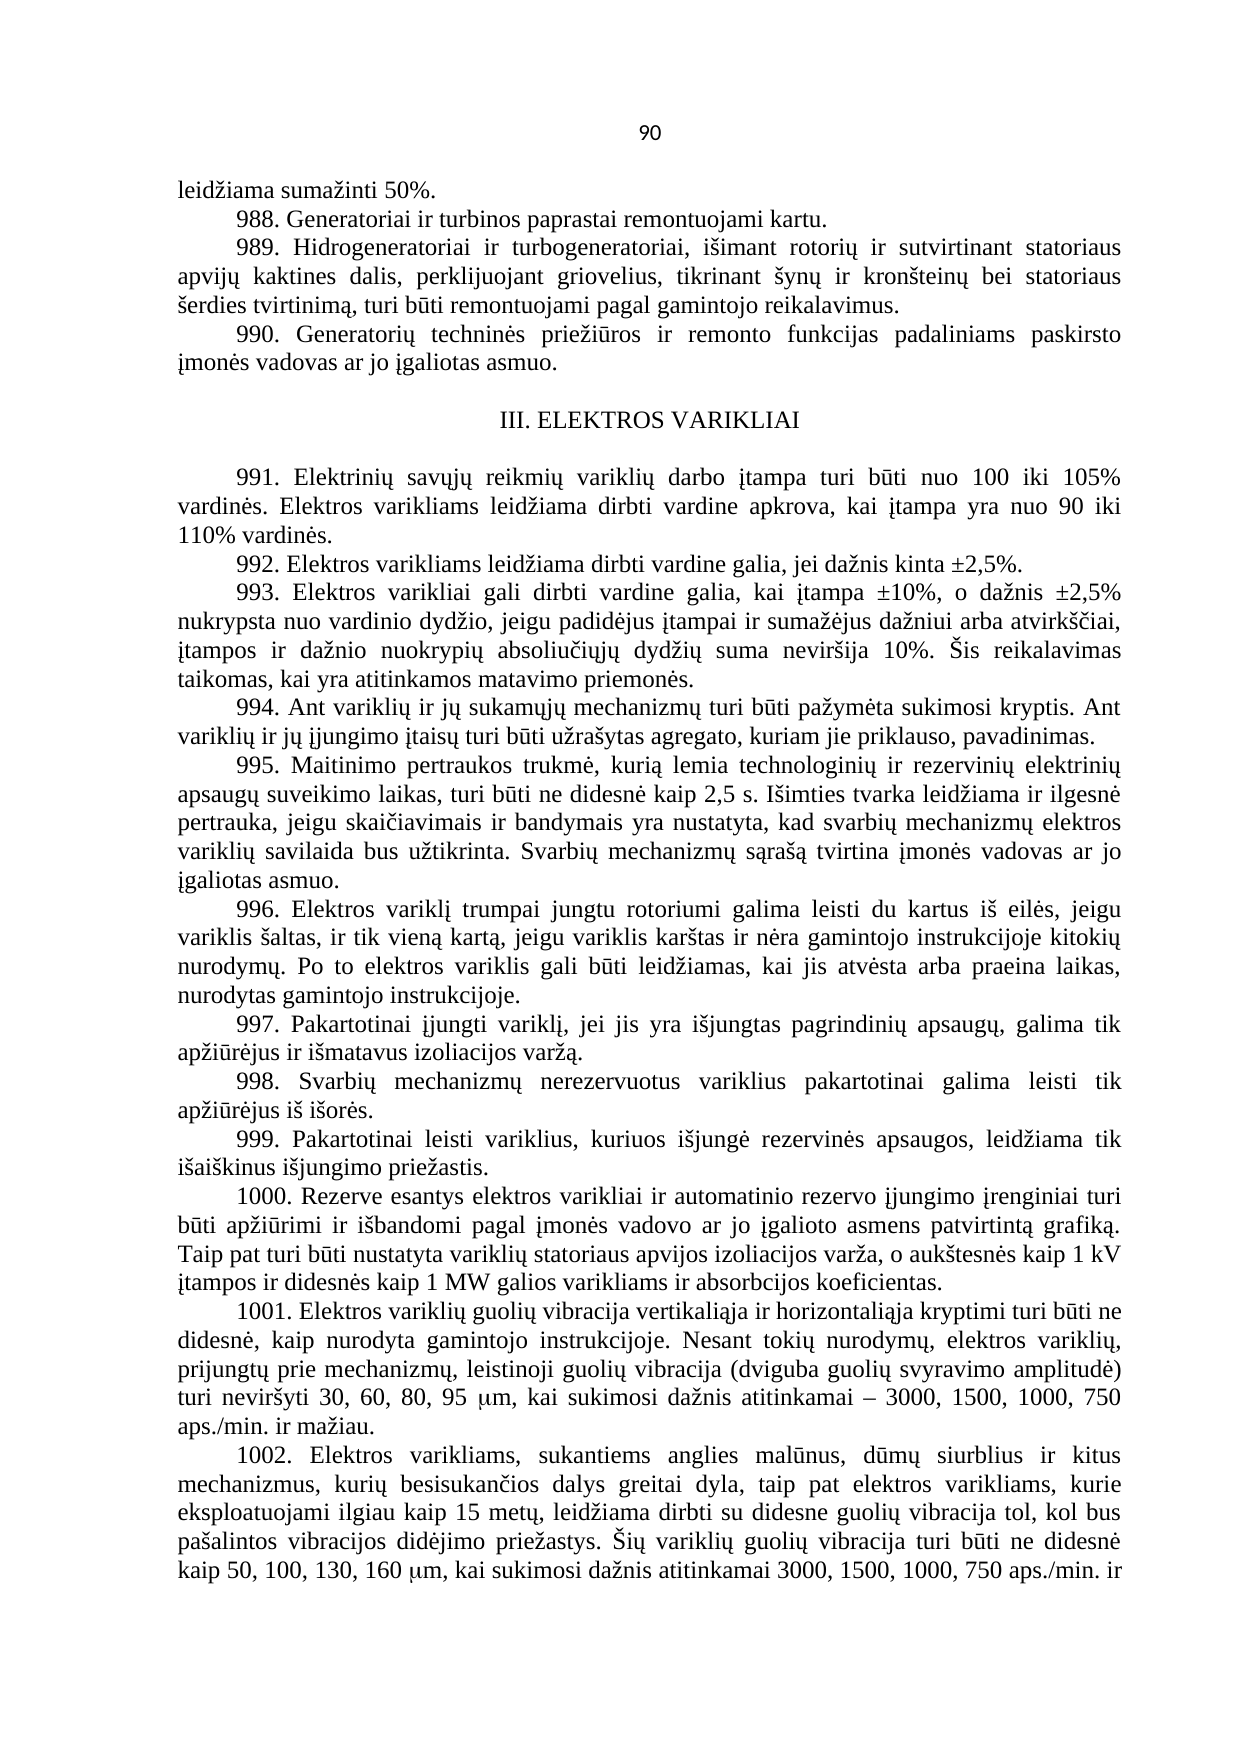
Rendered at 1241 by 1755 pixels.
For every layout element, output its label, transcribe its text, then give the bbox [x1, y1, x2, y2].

text 996. Elektros variklį trumpai jungtu rotoriumi galima leisti du kartus iš eilės, jeigu variklis šaltas, ir tik vieną kartą, jeigu variklis karštas ir nėra gamintojo instrukcijoje kitokių nurodymų. Po to elektros variklis gali būti leidžiamas, kai jis atvėsta arba praeina laikas, nurodytas gamintojo instrukcijoje. [177, 894, 1122, 1009]
text 994. Ant variklių ir jų sukamųjų mechanizmų turi būti pažymėta sukimosi kryptis. Ant variklių ir jų įjungimo įtaisų turi būti užrašytas agregato, kuriam jie priklauso, pavadinimas. [177, 692, 1122, 750]
text 1000. Rezerve esantys elektros varikliai ir automatinio rezervo įjungimo įrenginiai turi būti apžiūrimi ir išbandomi pagal įmonės vadovo ar jo įgalioto asmens patvirtintą grafiką. Taip pat turi būti nustatyta variklių statoriaus apvijos izoliacijos varža, o aukštesnės kaip 1 kV įtampos ir didesnės kaip 1 MW galios varikliams ir absorbcijos koeficientas. [177, 1181, 1122, 1296]
text 989. Hidrogeneratoriai ir turbogeneratoriai, išimant rotorių ir sutvirtinant statoriaus apvijų kaktines dalis, perklijuojant griovelius, tikrinant šynų ir kronšteinų bei statoriaus šerdies tvirtinimą, turi būti remontuojami pagal gamintojo reikalavimus. [177, 232, 1122, 319]
text 993. Elektros varikliai gali dirbti vardine galia, kai įtampa ±10%, o dažnis ±2,5% nukrypsta nuo vardinio dydžio, jeigu padidėjus įtampai ir sumažėjus dažniui arba atvirkščiai, įtampos ir dažnio nuokrypių absoliučiųjų dydžių suma neviršija 10%. Šis reikalavimas taikomas, kai yra atitinkamos matavimo priemonės. [177, 577, 1122, 692]
text 999. Pakartotinai leisti variklius, kuriuos išjungė rezervinės apsaugos, leidžiama tik išaiškinus išjungimo priežastis. [177, 1124, 1122, 1181]
text 995. Maitinimo pertraukos trukmė, kurią lemia technologinių ir rezervinių elektrinių apsaugų suveikimo laikas, turi būti ne didesnė kaip 2,5 s. Išimties tvarka leidžiama ir ilgesnė pertrauka, jeigu skaičiavimais ir bandymais yra nustatyta, kad svarbių mechanizmų elektros variklių savilaida bus užtikrinta. Svarbių mechanizmų sąrašą tvirtina įmonės vadovas ar jo įgaliotas asmuo. [177, 750, 1122, 894]
text 1001. Elektros variklių guolių vibracija vertikaliąja ir horizontaliąja kryptimi turi būti ne didesnė, kaip nurodyta gamintojo instrukcijoje. Nesant tokių nurodymų, elektros variklių, prijungtų prie mechanizmų, leistinoji guolių vibracija (dviguba guolių svyravimo amplitudė) turi neviršyti 30, 60, 80, 95 m, kai sukimosi dažnis atitinkamai – 3000, 1500, 1000, 750 aps./min. ir mažiau. [177, 1296, 1122, 1440]
text 990. Generatorių techninės priežiūros ir remonto funkcijas padaliniams paskirsto įmonės vadovas ar jo įgaliotas asmuo. [177, 319, 1122, 376]
text 992. Elektros varikliams leidžiama dirbti vardine galia, jei dažnis kinta ±2,5%. [177, 549, 1122, 577]
text leidžiama sumažinti 50%. [177, 175, 1122, 204]
text 998. Svarbių mechanizmų nerezervuotus variklius pakartotinai galima leisti tik apžiūrėjus iš išorės. [177, 1066, 1122, 1124]
text 991. Elektrinių savųjų reikmių variklių darbo įtampa turi būti nuo 100 iki 105% vardinės. Elektros varikliams leidžiama dirbti vardine apkrova, kai įtampa yra nuo 90 iki 110% vardinės. [177, 462, 1122, 549]
text 1002. Elektros varikliams, sukantiems anglies malūnus, dūmų siurblius ir kitus mechanizmus, kurių besisukančios dalys greitai dyla, taip pat elektros varikliams, kurie eksploatuojami ilgiau kaip 15 metų, leidžiama dirbti su didesne guolių vibracija tol, kol bus pašalintos vibracijos didėjimo priežastys. Šių variklių guolių vibracija turi būti ne didesnė kaip 50, 100, 130, 160 m, kai sukimosi dažnis atitinkamai 3000, 1500, 1000, 750 aps./min. ir [177, 1440, 1122, 1584]
subtitle III. ELEKTROS VARIKLIAI [177, 405, 1122, 434]
text 988. Generatoriai ir turbinos paprastai remontuojami kartu. [177, 204, 1122, 232]
text 997. Pakartotinai įjungti variklį, jei jis yra išjungtas pagrindinių apsaugų, galima tik apžiūrėjus ir išmatavus izoliacijos varžą. [177, 1009, 1122, 1066]
